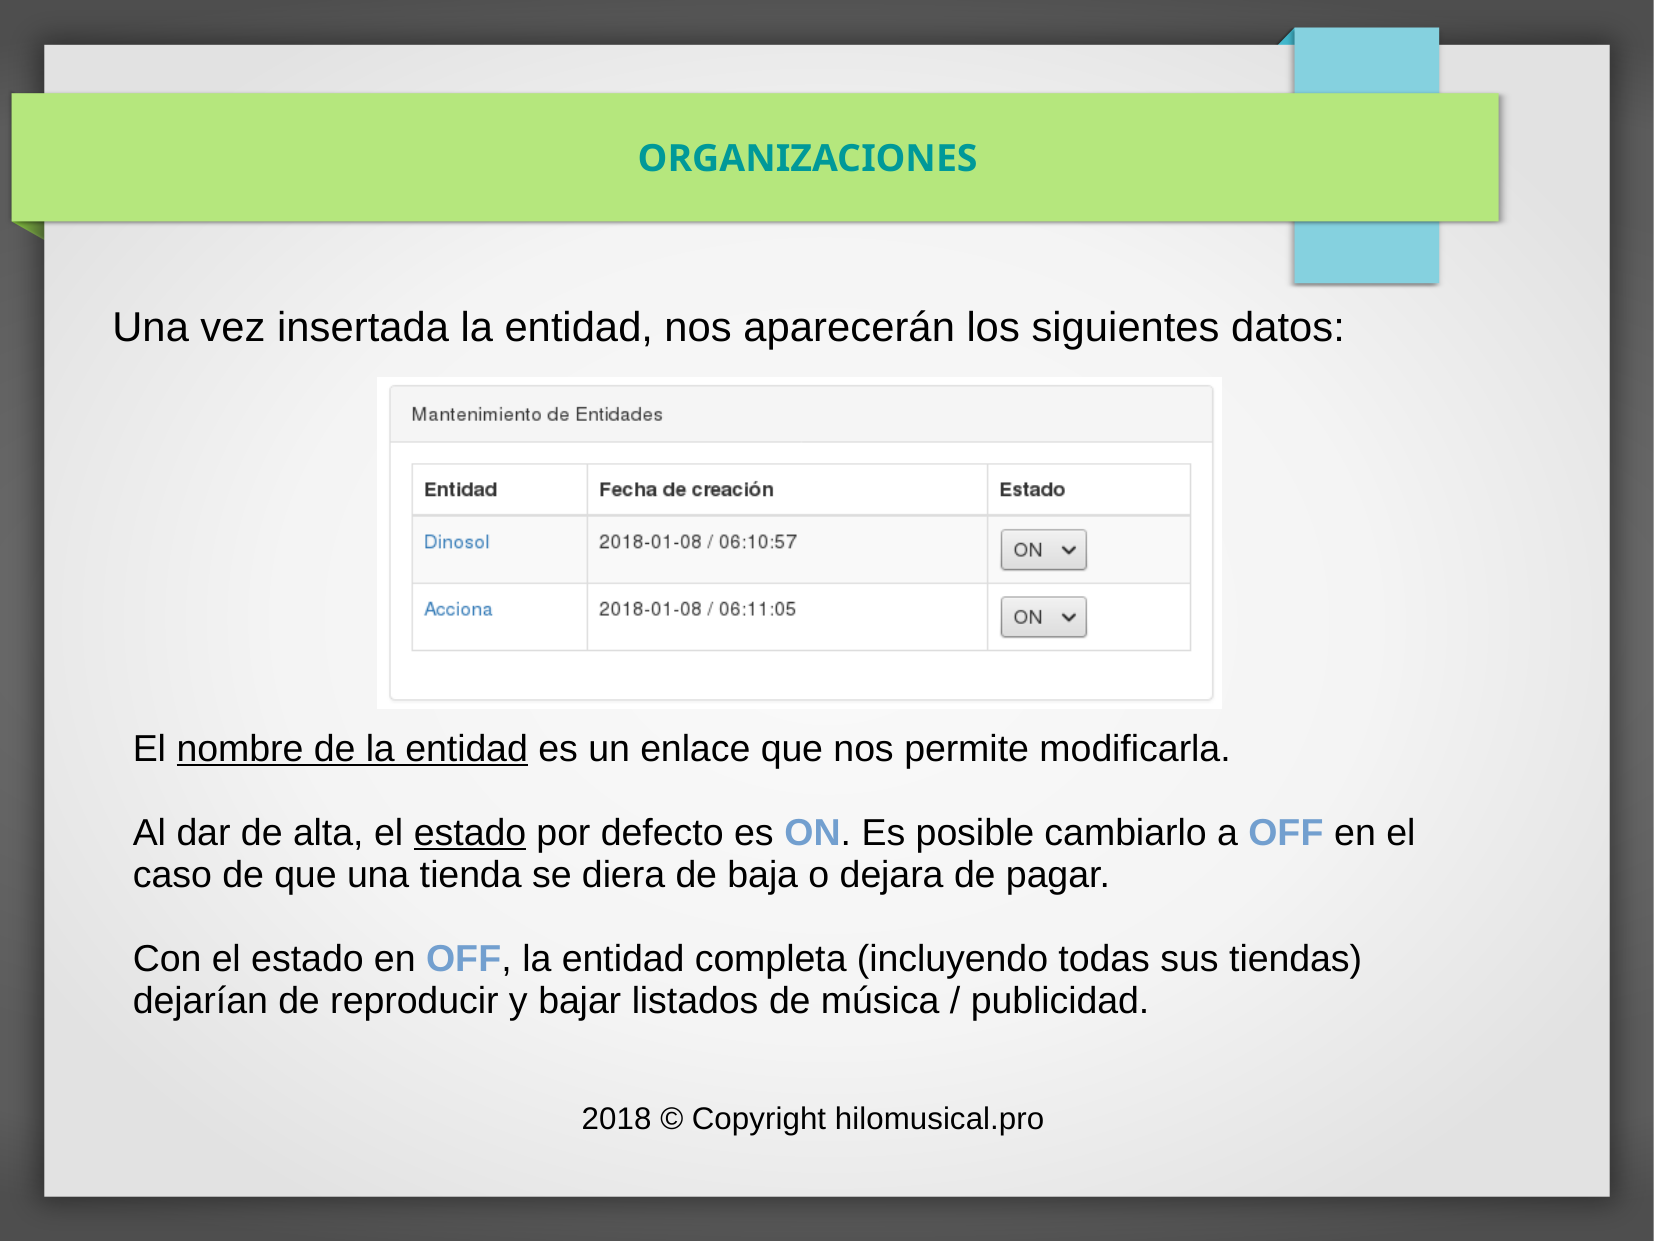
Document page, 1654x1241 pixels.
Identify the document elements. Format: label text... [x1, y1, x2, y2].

text_box El nombre de la entidad es un enlace que nos permite modificarla. Al dar de alta, el estado por defecto es ON. Es posible cambiarlo a OFF en el caso de que una tienda se diera de baja o dejara de pagar. Con el estado en OFF, la entidad completa (incluyendo todas sus tiendas) dejarían de reproducir y bajar listados de música / publicidad. [118, 720, 1489, 1030]
text_box 2018 © Copyright hilomusical.pro [566, 1094, 1063, 1146]
subtitle Una vez insertada la entidad, nos aparecerán los siguientes datos: [112, 303, 1530, 397]
picture [0, 0, 1654, 1241]
title ORGANIZACIONES [637, 113, 1028, 201]
